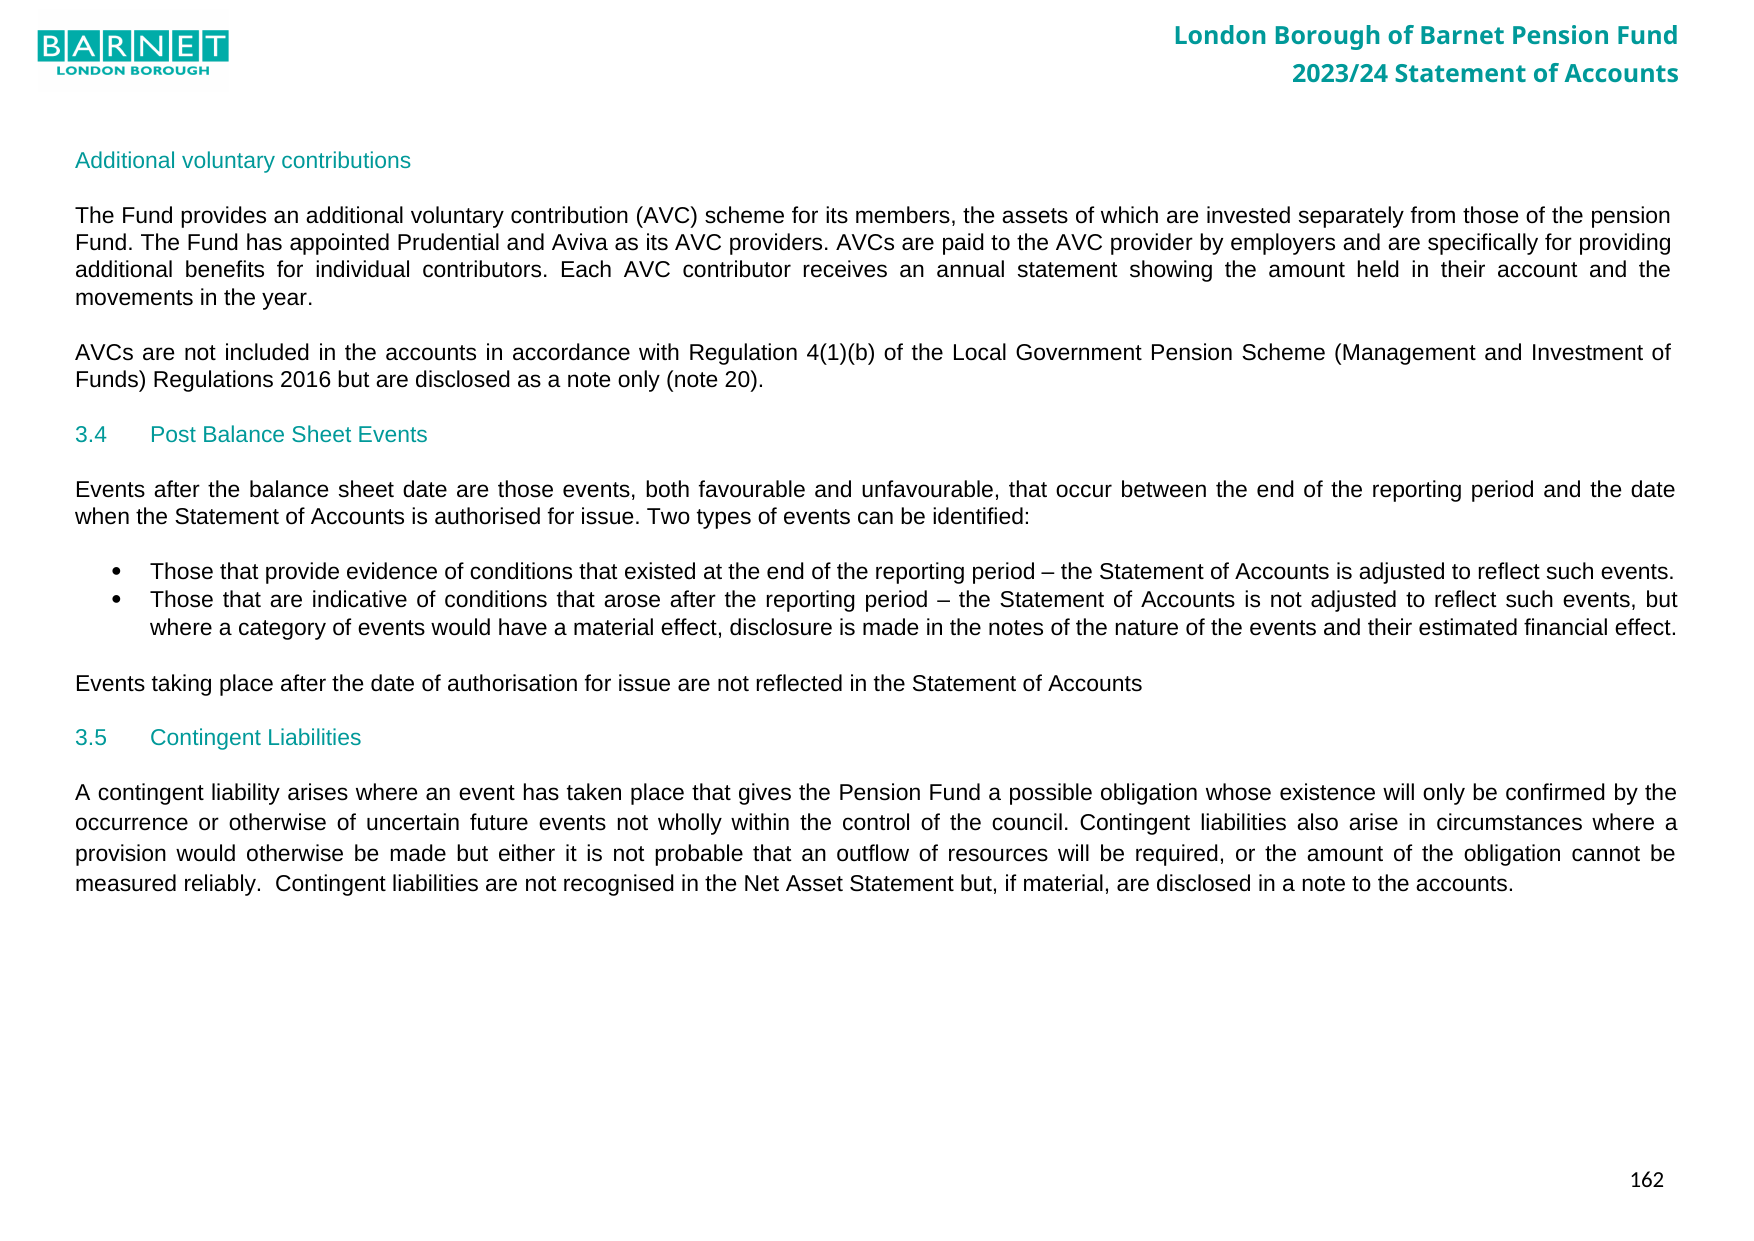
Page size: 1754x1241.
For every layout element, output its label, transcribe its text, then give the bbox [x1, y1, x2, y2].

list Those that provide evidence of conditions that existed at the end of the reporting period – the Statement of Accounts is adjusted to reflect such events. [112, 558, 1679, 584]
text AVCs are not included in the accounts in accordance with Regulation 4(1)(b) of the Local Government Pension Scheme (Management and Investment of Funds) Regulations 2016 but are disclosed as a note only (note 20). [75, 339, 1673, 392]
text 3.5 Contingent Liabilities [75, 724, 1673, 751]
text The Fund provides an additional voluntary contribution (AVC) scheme for its members, the assets of which are invested separately from those of the pension Fund. The Fund has appointed Prudential and Aviva as its AVC providers. AVCs are paid to the AVC provider by employers and are specifically for providing additional benefits for individual contributors. Each AVC contributor receives an annual statement showing the amount held in their account and the movements in the year. [75, 202, 1673, 310]
list Those that are indicative of conditions that arose after the reporting period – the Statement of Accounts is not adjusted to reflect such events, but where a category of events would have a material effect, disclosure is made in the notes of the nature of the events and their estimated financial effect. [112, 586, 1679, 668]
text Events after the balance sheet date are those events, both favourable and unfavourable, that occur between the end of the reporting period and the date when the Statement of Accounts is authorised for issue. Two types of events can be identified: [75, 476, 1679, 529]
text A contingent liability arises where an event has taken place that gives the Pension Fund a possible obligation whose existence will only be confirmed by the occurrence or otherwise of uncertain future events not wholly within the control of the council. Contingent liabilities also arise in circumstances where a provision would otherwise be made but either it is not probable that an outflow of resources will be required, or the amount of the obligation cannot be measured reliably. Contingent liabilities are not recognised in the Net Asset Statement but, if material, are disclosed in a note to the accounts. [75, 779, 1679, 896]
text 3.4 Post Balance Sheet Events [75, 421, 1673, 447]
text Events taking place after the date of authorisation for issue are not reflected in the Statement of Accounts [75, 669, 1673, 696]
text Additional voluntary contributions [75, 147, 1673, 173]
